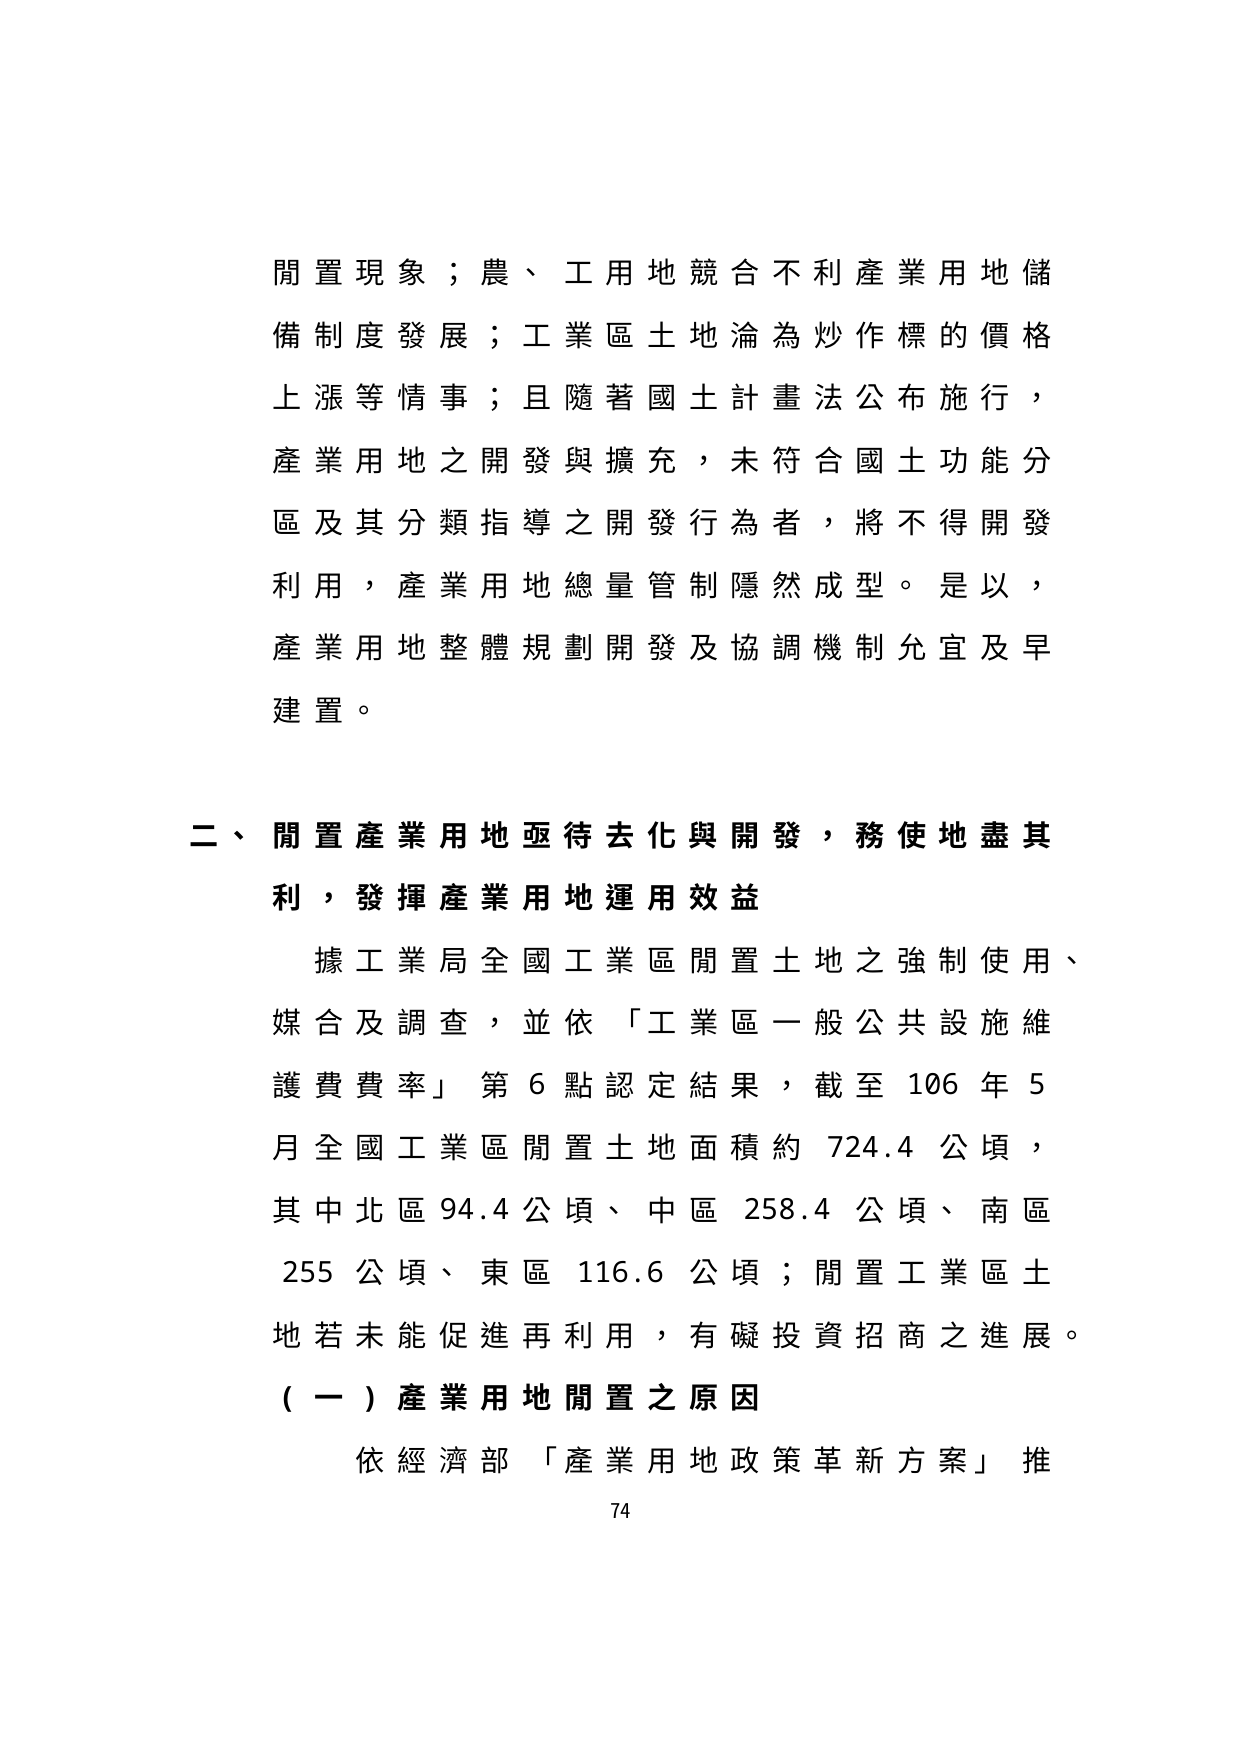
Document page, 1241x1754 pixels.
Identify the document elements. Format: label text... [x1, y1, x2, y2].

text (一)產業用地閒置之原因 [242, 1354, 1058, 1417]
text 依經濟部「產業用地政策革新方案」推 [271, 1417, 1058, 1479]
text 據工業局全國工業區閒置土地之強制使用、媒合及調查，並依「工業區一般公共設施維護費費率」第6點認定結果，截至106年5月全國工業區閒置土地面積約724.4公頃，其中北區94.4公頃、中區258.4公頃、南區255公頃、東區116.6公頃；閒置工業區土地若未能促進再利用，有礙投資招商之進展。 [242, 917, 1058, 1354]
text 二、閒置產業用地亟待去化與開發，務使地盡其利，發揮產業用地運用效益 [183, 792, 1058, 917]
text 閒置現象；農、工用地競合不利產業用地儲備制度發展；工業區土地淪為炒作標的價格上漲等情事；且隨著國土計畫法公布施行，產業用地之開發與擴充，未符合國土功能分區及其分類指導之開發行為者，將不得開發利用，產業用地總量管制隱然成型。是以，產業用地整體規劃開發及協調機制允宜及早建置。 [242, 229, 1058, 729]
